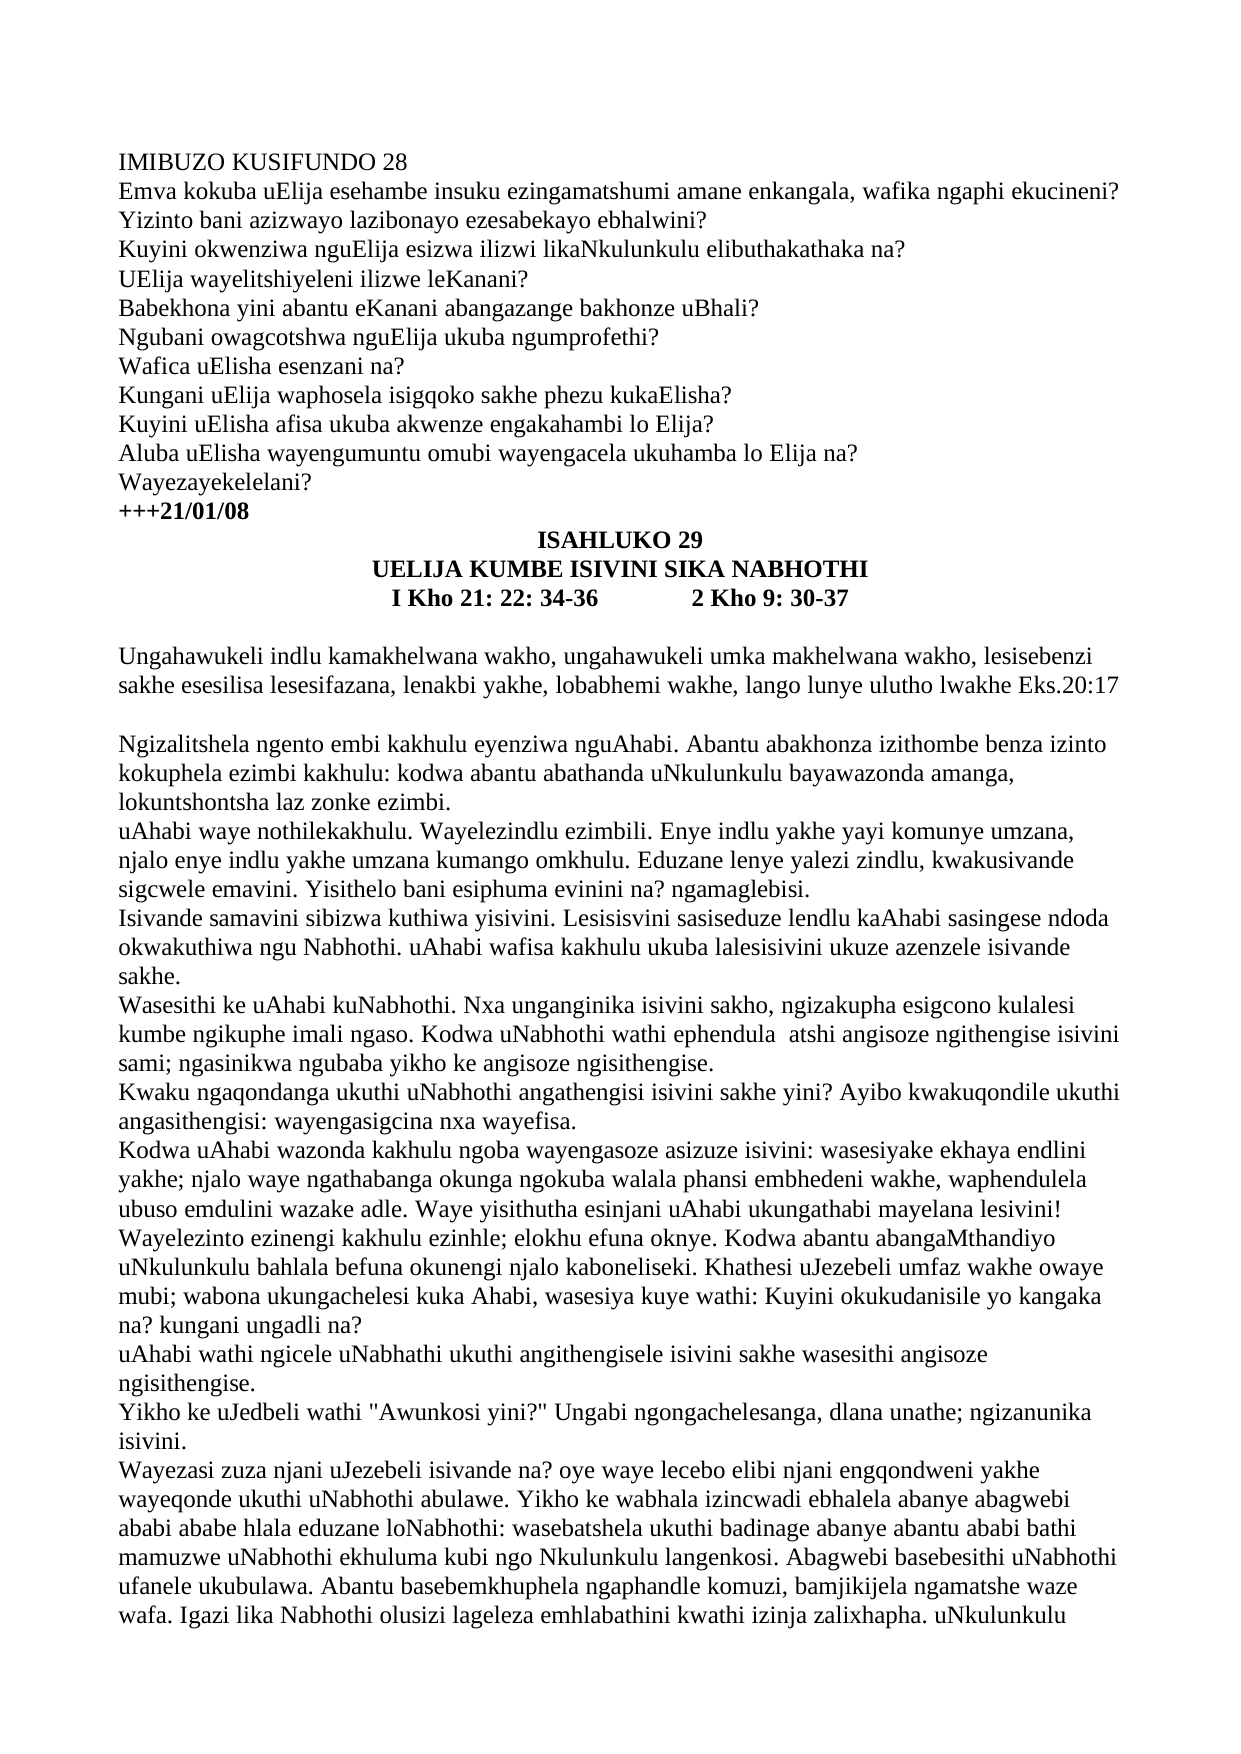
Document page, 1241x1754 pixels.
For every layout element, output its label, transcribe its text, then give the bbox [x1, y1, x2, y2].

text Yizinto bani azizwayo lazibonayo ezesabekayo ebhalwini? [118, 205, 1122, 234]
text Ngizalitshela ngento embi kakhulu eyenziwa nguAhabi. Abantu abakhonza izithombe benza izinto kokuphela ezimbi kakhulu: kodwa abantu abathanda uNkulunkulu bayawazonda amanga, lokuntshontsha laz zonke ezimbi. [118, 728, 1122, 816]
text UElija wayelitshiyeleni ilizwe leKanani? [118, 263, 1122, 292]
text Wayelezinto ezinengi kakhulu ezinhle; elokhu efuna oknye. Kodwa abantu abangaMthandiyo uNkulunkulu bahlala befuna okunengi njalo kaboneliseki. Khathesi uJezebeli umfaz wakhe owaye mubi; wabona ukungachelesi kuka Ahabi, wasesiya kuye wathi: Kuyini okukudanisile yo kangaka na? kungani ungadli na? [118, 1222, 1122, 1339]
text Ngubani owagcotshwa nguElija ukuba ngumprofethi? [118, 322, 1122, 351]
text Kuyini uElisha afisa ukuba akwenze engakahambi lo Elija? [118, 409, 1122, 438]
text uAhabi wathi ngicele uNabhathi ukuthi angithengisele isivini sakhe wasesithi angisoze ngisithengise. [118, 1339, 1122, 1397]
text uAhabi waye nothilekakhulu. Wayelezindlu ezimbili. Enye indlu yakhe yayi komunye umzana, njalo enye indlu yakhe umzana kumango omkhulu. Eduzane lenye yalezi zindlu, kwakusivande sigcwele emavini. Yisithelo bani esiphuma evinini na? ngamaglebisi. [118, 816, 1122, 903]
text Wasesithi ke uAhabi kuNabhothi. Nxa unganginika isivini sakho, ngizakupha esigcono kulalesi kumbe ngikuphe imali ngaso. Kodwa uNabhothi wathi ephendula atshi angisoze ngithengise isivini sami; ngasinikwa ngubaba yikho ke angisoze ngisithengise. [118, 990, 1122, 1077]
text ISAHLUKO 29 [118, 525, 1122, 554]
text Kwaku ngaqondanga ukuthi uNabhothi angathengisi isivini sakhe yini? Ayibo kwakuqondile ukuthi angasithengisi: wayengasigcina nxa wayefisa. [118, 1077, 1122, 1135]
text Aluba uElisha wayengumuntu omubi wayengacela ukuhamba lo Elija na? [118, 438, 1122, 467]
text Kodwa uAhabi wazonda kakhulu ngoba wayengasoze asizuze isivini: wasesiyake ekhaya endlini yakhe; njalo waye ngathabanga okunga ngokuba walala phansi embhedeni wakhe, waphendulela ubuso emdulini wazake adle. Waye yisithutha esinjani uAhabi ukungathabi mayelana lesivini! [118, 1135, 1122, 1222]
text Wayezasi zuza njani uJezebeli isivande na? oye waye lecebo elibi njani engqondweni yakhe wayeqonde ukuthi uNabhothi abulawe. Yikho ke wabhala izincwadi ebhalela abanye abagwebi ababi ababe hlala eduzane loNabhothi: wasebatshela ukuthi badinage abanye abantu ababi bathi mamuzwe uNabhothi ekhuluma kubi ngo Nkulunkulu langenkosi. Abagwebi basebesithi uNabhothi ufanele ukubulawa. Abantu basebemkhuphela ngaphandle komuzi, bamjikijela ngamatshe waze wafa. Igazi lika Nabhothi olusizi lageleza emhlabathini kwathi izinja zalixhapha. uNkulunkulu [118, 1455, 1122, 1629]
text UELIJA KUMBE ISIVINI SIKA NABHOTHI [118, 554, 1122, 583]
text Emva kokuba uElija esehambe insuku ezingamatshumi amane enkangala, wafika ngaphi ekucineni? [118, 176, 1122, 205]
text Isivande samavini sibizwa kuthiwa yisivini. Lesisisvini sasiseduze lendlu kaAhabi sasingese ndoda okwakuthiwa ngu Nabhothi. uAhabi wafisa kakhulu ukuba lalesisivini ukuze azenzele isivande sakhe. [118, 903, 1122, 990]
text IMIBUZO KUSIFUNDO 28 [118, 147, 1122, 176]
text Kuyini okwenziwa nguElija esizwa ilizwi likaNkulunkulu elibuthakathaka na? [118, 234, 1122, 263]
text Kungani uElija waphosela isigqoko sakhe phezu kukaElisha? [118, 380, 1122, 409]
text Yikho ke uJedbeli wathi "Awunkosi yini?" Ungabi ngongachelesanga, dlana unathe; ngizanunika isivini. [118, 1397, 1122, 1455]
text Ungahawukeli indlu kamakhelwana wakho, ungahawukeli umka makhelwana wakho, lesisebenzi sakhe esesilisa lesesifazana, lenakbi yakhe, lobabhemi wakhe, lango lunye ulutho lwakhe Eks.20:17 [118, 641, 1122, 699]
text +++21/01/08 [118, 496, 1122, 525]
text Wafica uElisha esenzani na? [118, 351, 1122, 380]
text Wayezayekelelani? [118, 467, 1122, 496]
text I Kho 21: 22: 34-36 2 Kho 9: 30-37 [118, 583, 1122, 612]
text Babekhona yini abantu eKanani abangazange bakhonze uBhali? [118, 292, 1122, 322]
